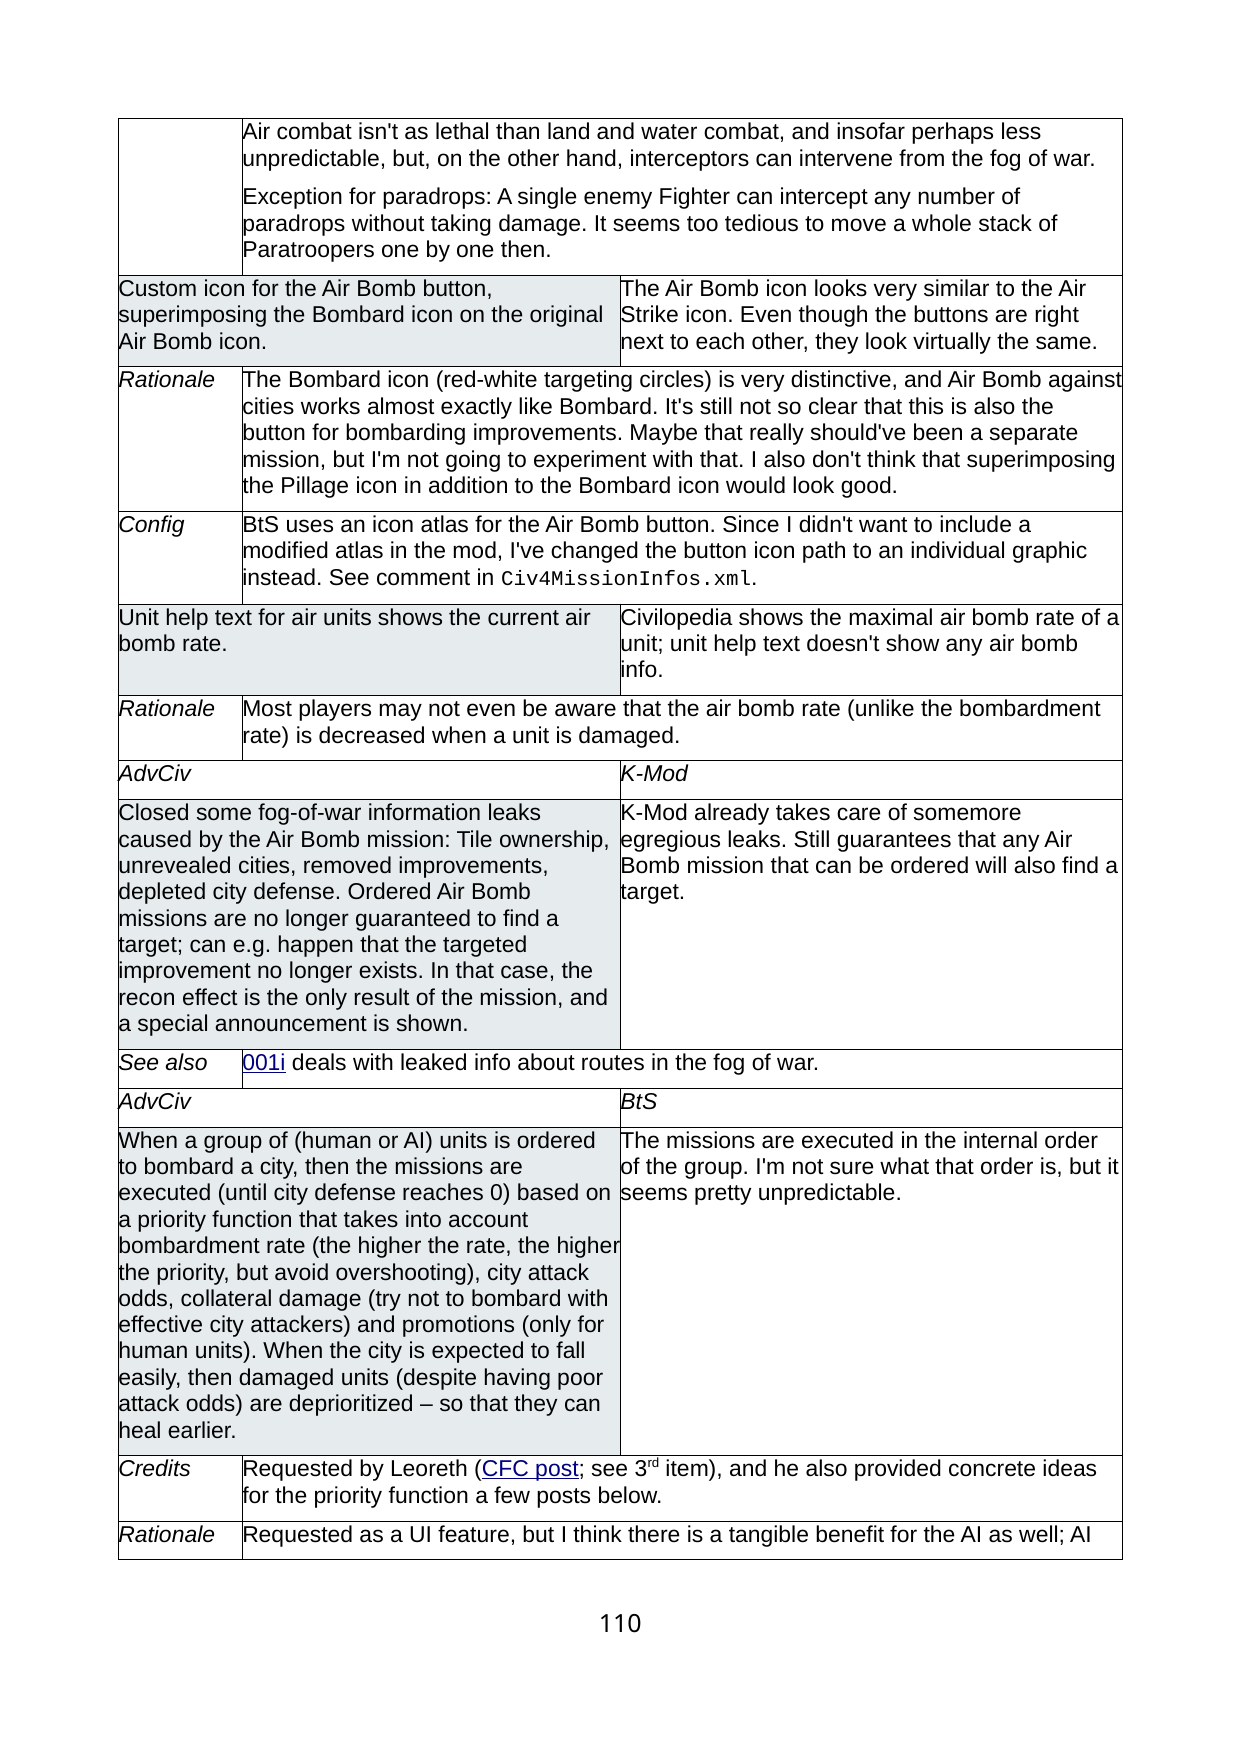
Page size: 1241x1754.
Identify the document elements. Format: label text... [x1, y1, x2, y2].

table_cell AdvCiv [119, 761, 620, 799]
table_cell See also [119, 1050, 242, 1088]
table_cell Most players may not even be aware that the air bomb rate (unlike the bombardment rate) is decreased when a unit is damaged. [243, 696, 1122, 760]
table_cell BtS uses an icon atlas for the Air Bomb button. Since I didn't want to include a modified atlas in the mod, I've changed the button icon path to an individual graphic instead. See comment in Civ4MissionInfos.xml. [243, 512, 1122, 603]
table_cell Air combat isn't as lethal than land and water combat, and insofar perhaps less unpredictable, but, on the other hand, interceptors can intervene from the fog of war. Exception for paradrops: A single enemy Fighter can intercept any number of paradrops without taking damage. It seems too tedious to move a whole stack of Paratroopers one by one then. [243, 119, 1122, 275]
table_cell Requested as a UI feature, but I think there is a tangible benefit for the AI as well; AI [243, 1522, 1122, 1559]
table_cell K-Mod [621, 761, 1122, 799]
table_cell Closed some fog-of-war information leaks caused by the Air Bomb mission: Tile ownership, unrevealed cities, removed improvements, depleted city defense. Ordered Air Bomb missions are no longer guaranteed to find a target; can e.g. happen that the targeted improvement no longer exists. In that case, the recon effect is the only result of the mission, and a special announcement is shown. [119, 800, 620, 1049]
table_cell AdvCiv [119, 1089, 620, 1127]
table_cell Rationale [119, 367, 242, 511]
table_cell Config [119, 512, 242, 603]
table_cell The Air Bomb icon looks very similar to the Air Strike icon. Even though the buttons are right next to each other, they look virtually the same. [621, 276, 1122, 366]
table_cell Civilopedia shows the maximal air bomb rate of a unit; unit help text doesn't show any air bomb info. [621, 605, 1122, 695]
table_cell [119, 119, 242, 275]
table_cell The Bombard icon (red-white targeting circles) is very distinctive, and Air Bomb against cities works almost exactly like Bombard. It's still not so clear that this is also the button for bombarding improvements. Maybe that really should've been a separate mission, but I'm not going to experiment with that. I also don't think that superimposing the Pillage icon in addition to the Bombard icon would look good. [243, 367, 1122, 511]
table_cell Credits [119, 1456, 242, 1521]
table_cell When a group of (human or AI) units is ordered to bombard a city, then the missions are executed (until city defense reaches 0) based on a priority function that takes into account bombardment rate (the higher the rate, the higher the priority, but avoid overshooting), city attack odds, collateral damage (try not to bombard with effective city attackers) and promotions (only for human units). When the city is expected to fall easily, then damaged units (despite having poor attack odds) are deprioritized – so that they can heal earlier. [119, 1128, 620, 1455]
table_cell Rationale [119, 1522, 242, 1559]
table_cell Rationale [119, 696, 242, 760]
table_cell Requested by Leoreth (CFC post; see 3rd item), and he also provided concrete ideas for the priority function a few posts below. [243, 1456, 1122, 1521]
table_cell Custom icon for the Air Bomb button, superimposing the Bombard icon on the original Air Bomb icon. [119, 276, 620, 366]
table_cell The missions are executed in the internal order of the group. I'm not sure what that order is, but it seems pretty unpredictable. [621, 1128, 1122, 1455]
table_cell Unit help text for air units shows the current air bomb rate. [119, 605, 620, 695]
table_cell K-Mod already takes care of somemore egregious leaks. Still guarantees that any Air Bomb mission that can be ordered will also find a target. [621, 800, 1122, 1049]
table_cell 001i deals with leaked info about routes in the fog of war. [243, 1050, 1122, 1088]
table_cell BtS [621, 1089, 1122, 1127]
